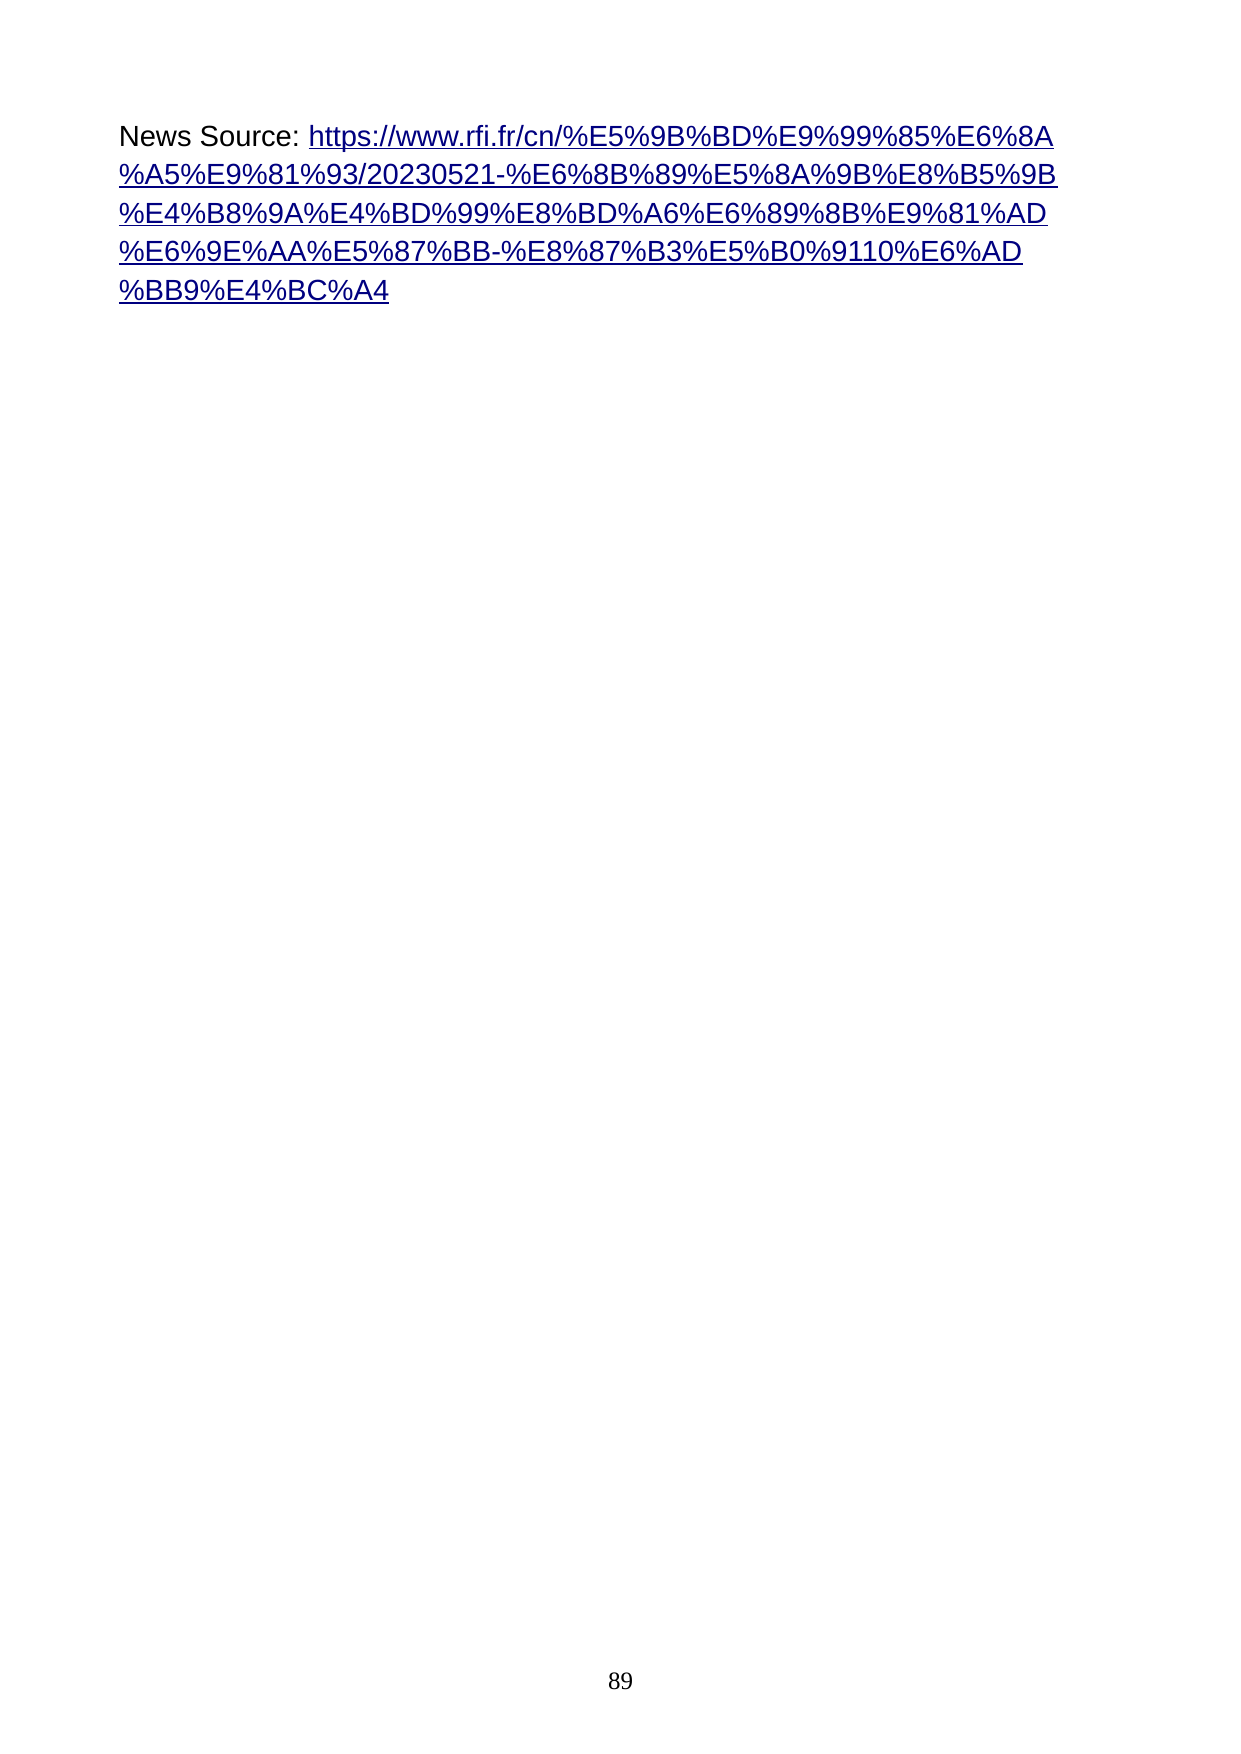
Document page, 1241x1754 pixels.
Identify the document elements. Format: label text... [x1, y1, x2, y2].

text News Source: https://www.rfi.fr/cn/%E5%9B%BD%E9%99%85%E6%8A%A5%E9%81%93/20230521-%E6%8B%89%E5%8A%9B%E8%B5%9B%E4%B8%9A%E4%BD%99%E8%BD%A6%E6%89%8B%E9%81%AD%E6%9E%AA%E5%87%BB-%E8%87%B3%E5%B0%9110%E6%AD%BB9%E4%BC%A4 [118, 118, 1122, 306]
